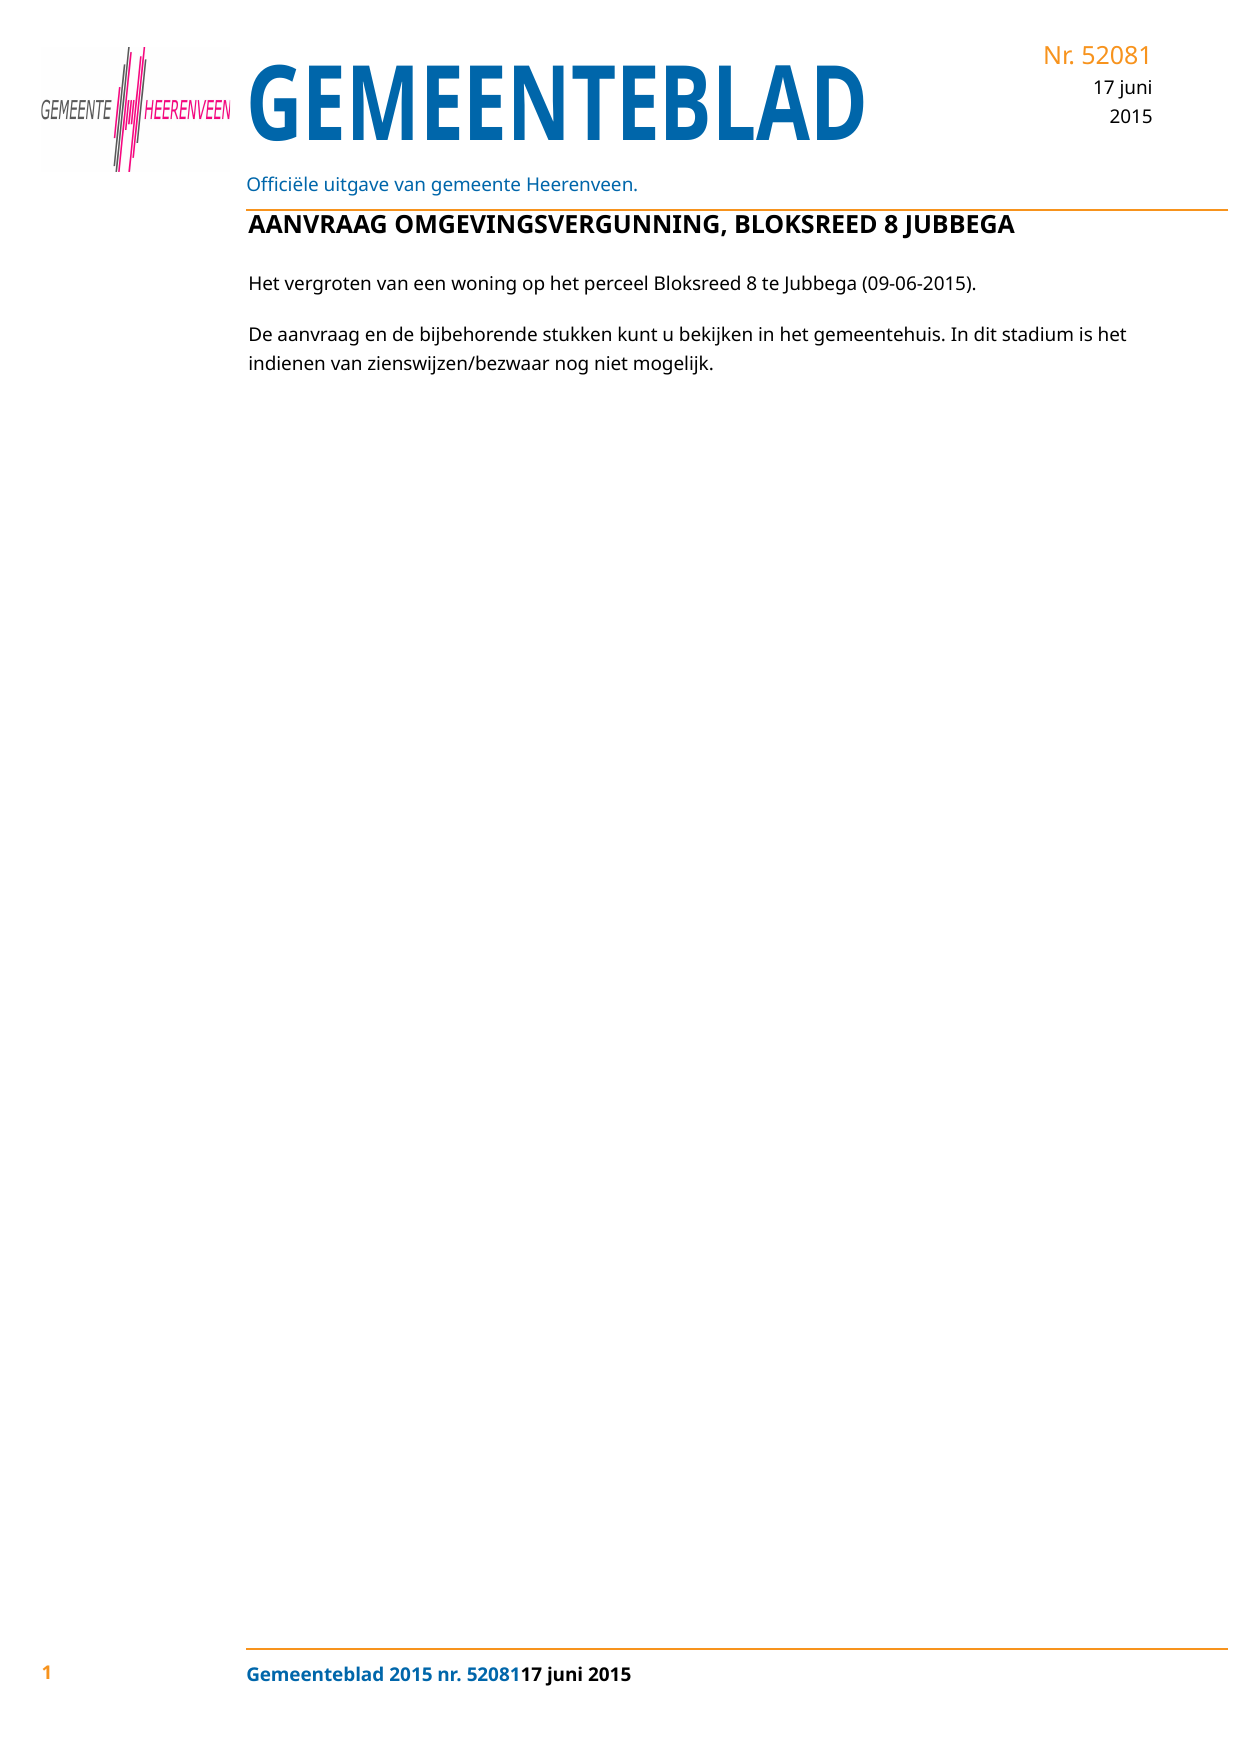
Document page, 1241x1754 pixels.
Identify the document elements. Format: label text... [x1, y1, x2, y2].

text Het vergroten van een woning op het perceel Bloksreed 8 te Jubbega (09-06-2015). [248, 270, 1152, 296]
text De aanvraag en de bijbehorende stukken kunt u bekijken in het gemeentehuis. In dit stadium is het indienen van zienswijzen/bezwaar nog niet mogelijk. [248, 321, 1152, 376]
picture [41, 47, 231, 172]
text AANVRAAG OMGEVINGSVERGUNNING, BLOKSREED 8 JUBBEGA [248, 211, 1152, 241]
